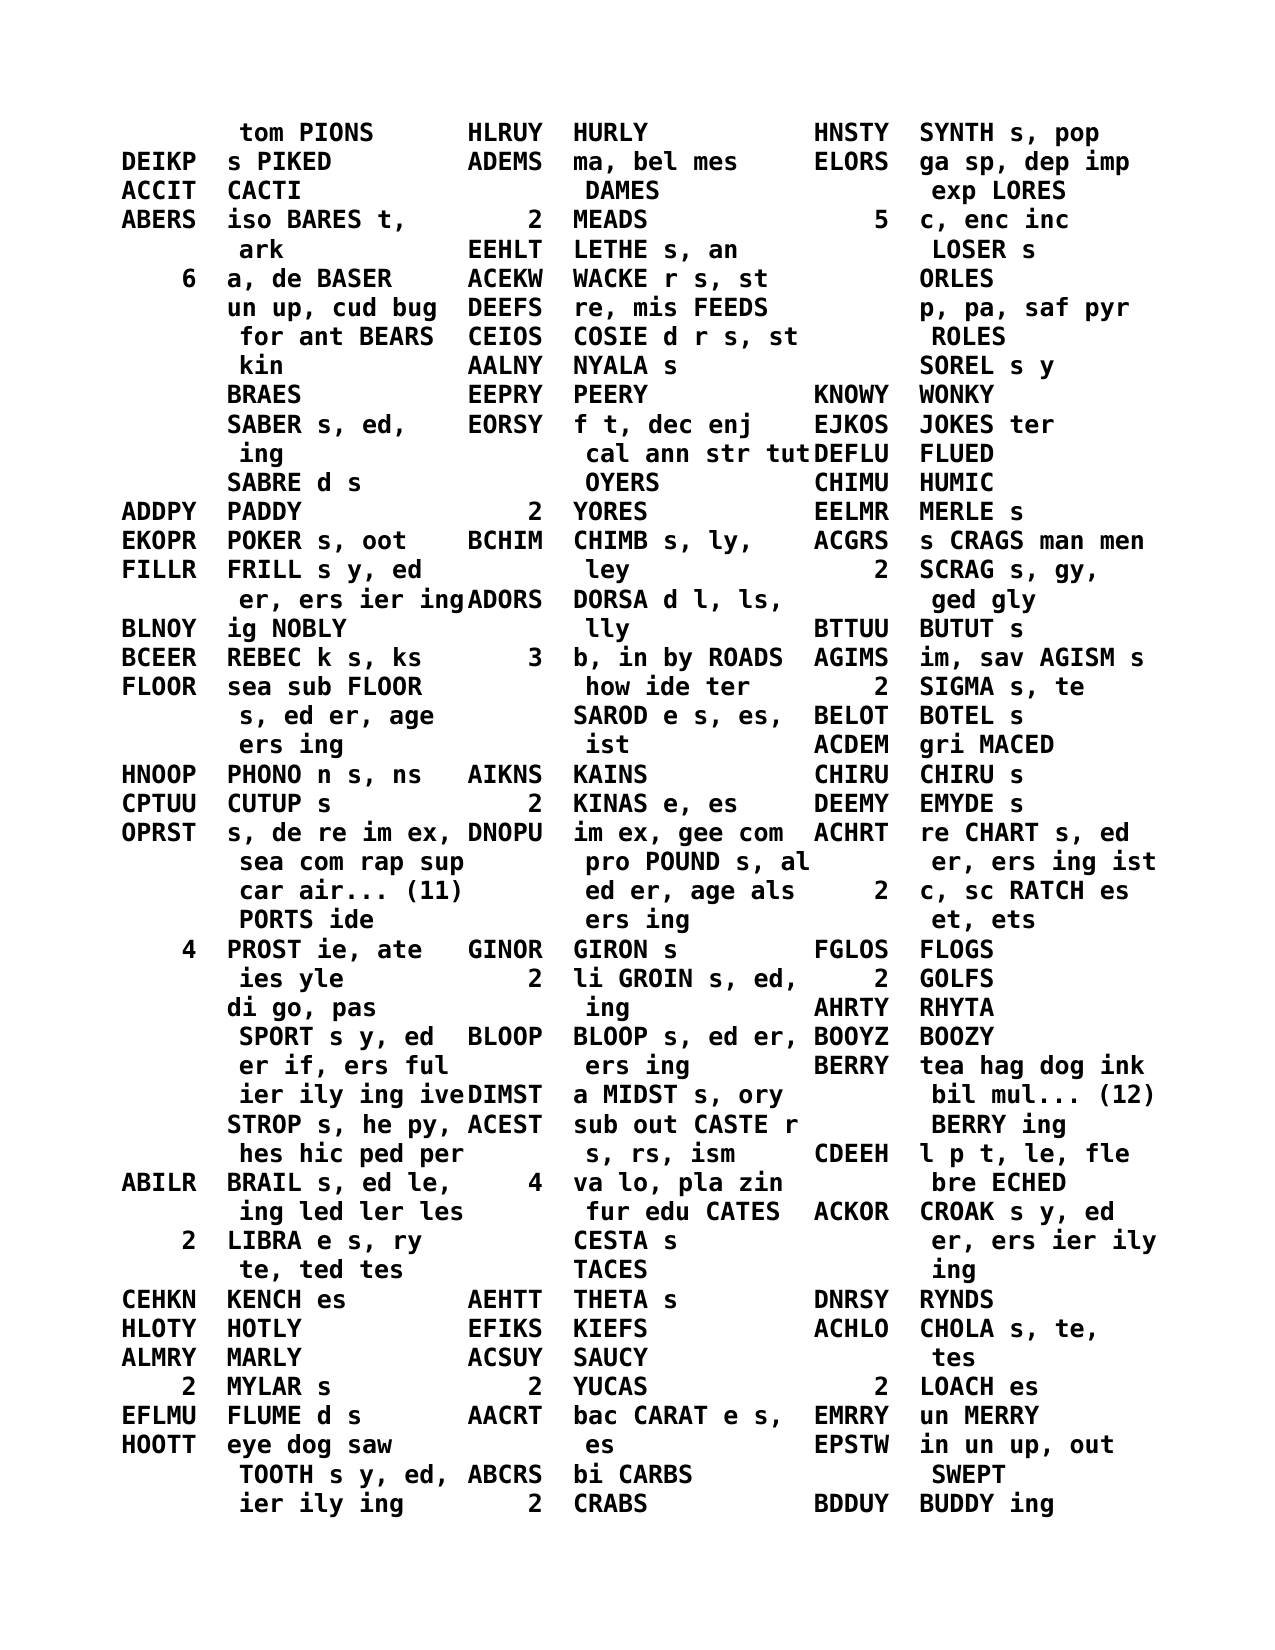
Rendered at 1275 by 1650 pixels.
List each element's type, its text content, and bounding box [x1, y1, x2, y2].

text ABILR BRAIL s, ed le, ing led ler les [121, 1168, 464, 1226]
text ADORS DORSA d l, ls, lly [467, 585, 811, 643]
text ACHLO CHOLA s, te, tes [814, 1314, 1157, 1372]
text DIMST a MIDST s, ory [467, 1081, 811, 1110]
text DEIKP s PIKED [121, 147, 464, 176]
text AEHTT THETA s [467, 1285, 811, 1314]
text 6 a, de BASER [121, 264, 464, 293]
text ELORS ga sp, dep imp exp LORES [814, 147, 1157, 206]
text BDDUY BUDDY ing [814, 1489, 1157, 1518]
text ADEMS ma, bel mes DAMES [467, 147, 811, 206]
text BLOOP BLOOP s, ed er, ers ing [467, 1022, 811, 1081]
text EEPRY PEERY [467, 381, 811, 410]
text SABER s, ed, ing [121, 410, 464, 468]
text 2 SCRAG s, gy, ged gly [814, 556, 1157, 614]
text ACEKW WACKE r s, st [467, 264, 811, 293]
text 2 MYLAR s [121, 1372, 464, 1401]
text ACCIT CACTI [121, 176, 464, 206]
text ACHRT re CHART s, ed er, ers ing ist [814, 818, 1157, 876]
text EPSTW in un up, out SWEPT [814, 1431, 1157, 1489]
text 2 li GROIN s, ed, ing [467, 964, 811, 1022]
text AALNY NYALA s [467, 351, 811, 381]
text EJKOS JOKES ter [814, 410, 1157, 439]
text KNOWY WONKY [814, 381, 1157, 410]
text EFLMU FLUME d s [121, 1401, 464, 1431]
text 2 GOLFS [814, 964, 1157, 993]
text HOOTT eye dog saw TOOTH s y, ed, ier ily ing [121, 1431, 464, 1518]
text 2 CRABS [467, 1489, 811, 1518]
text BELOT BOTEL s [814, 701, 1157, 731]
text ABCRS bi CARBS [467, 1460, 811, 1489]
text EORSY f t, dec enj cal ann str tut OYERS [467, 410, 811, 497]
text 2 LIBRA e s, ry te, ted tes [121, 1226, 464, 1285]
text un up, cud bug for ant BEARS kin [121, 293, 464, 381]
text DEFLU FLUED [814, 439, 1157, 468]
text 5 c, enc inc LOSER s [814, 206, 1157, 264]
text TACES [467, 1256, 811, 1285]
text ACSUY SAUCY [467, 1343, 811, 1372]
text DNOPU im ex, gee com pro POUND s, al ed er, age als ers ing [467, 818, 811, 935]
text HNSTY SYNTH s, pop [814, 118, 1157, 147]
text 3 b, in by ROADS how ide ter [467, 643, 811, 701]
text DEEMY EMYDE s [814, 789, 1157, 818]
text EFIKS KIEFS [467, 1314, 811, 1343]
text CEHKN KENCH es [121, 1285, 464, 1314]
text OPRST s, de re im ex, sea com rap sup car air... (11) PORTS ide [121, 818, 464, 935]
text CHIRU CHIRU s [814, 760, 1157, 789]
text 2 SIGMA s, te [814, 672, 1157, 701]
text BCEER REBEC k s, ks [121, 643, 464, 672]
text CEIOS COSIE d r s, st [467, 322, 811, 351]
text DEEFS re, mis FEEDS [467, 293, 811, 322]
text CPTUU CUTUP s [121, 789, 464, 818]
text SAROD e s, es, ist [467, 701, 811, 760]
text 2 LOACH es [814, 1372, 1157, 1401]
text 4 va lo, pla zin fur edu CATES [467, 1168, 811, 1226]
text DNRSY RYNDS [814, 1285, 1157, 1314]
text ACEST sub out CASTE r s, rs, ism [467, 1110, 811, 1168]
text AACRT bac CARAT e s, es [467, 1401, 811, 1460]
text HLRUY HURLY [467, 118, 811, 147]
text 2 YUCAS [467, 1372, 811, 1401]
text BCHIM CHIMB s, ly, ley [467, 526, 811, 585]
text BRAES [121, 381, 464, 410]
text p, pa, saf pyr ROLES [814, 293, 1157, 351]
text ALMRY MARLY [121, 1343, 464, 1372]
text BLNOY ig NOBLY [121, 614, 464, 643]
text EKOPR POKER s, oot [121, 526, 464, 556]
text SABRE d s [121, 468, 464, 497]
text ACDEM gri MACED [814, 731, 1157, 760]
text ABERS iso BARES t, ark [121, 206, 464, 264]
text ADDPY PADDY [121, 497, 464, 526]
text 2 KINAS e, es [467, 789, 811, 818]
text FLOOR sea sub FLOOR s, ed er, age ers ing [121, 672, 464, 760]
text BTTUU BUTUT s [814, 614, 1157, 643]
text ACKOR CROAK s y, ed er, ers ier ily ing [814, 1197, 1157, 1285]
text EMRRY un MERRY [814, 1401, 1157, 1431]
text AGIMS im, sav AGISM s [814, 643, 1157, 672]
text CHIMU HUMIC [814, 468, 1157, 497]
text tom PIONS [121, 118, 464, 147]
text HNOOP PHONO n s, ns [121, 760, 464, 789]
text FGLOS FLOGS [814, 935, 1157, 964]
text BOOYZ BOOZY [814, 1022, 1157, 1051]
text 2 YORES [467, 497, 811, 526]
text 4 PROST ie, ate ies yle [121, 935, 464, 993]
text GINOR GIRON s [467, 935, 811, 964]
text di go, pas SPORT s y, ed er if, ers ful ier ily ing ive [121, 993, 464, 1110]
text 2 MEADS [467, 206, 811, 235]
text BERRY tea hag dog ink bil mul... (12) BERRY ing [814, 1051, 1157, 1139]
text EEHLT LETHE s, an [467, 235, 811, 264]
text 2 c, sc RATCH es et, ets [814, 876, 1157, 935]
text FILLR FRILL s y, ed er, ers ier ing [121, 556, 464, 614]
text CESTA s [467, 1226, 811, 1256]
text STROP s, he py, hes hic ped per [121, 1110, 464, 1168]
text AHRTY RHYTA [814, 993, 1157, 1022]
text AIKNS KAINS [467, 760, 811, 789]
text ORLES [814, 264, 1157, 293]
text CDEEH l p t, le, fle bre ECHED [814, 1139, 1157, 1197]
text SOREL s y [814, 351, 1157, 381]
text HLOTY HOTLY [121, 1314, 464, 1343]
text ACGRS s CRAGS man men [814, 526, 1157, 556]
text EELMR MERLE s [814, 497, 1157, 526]
